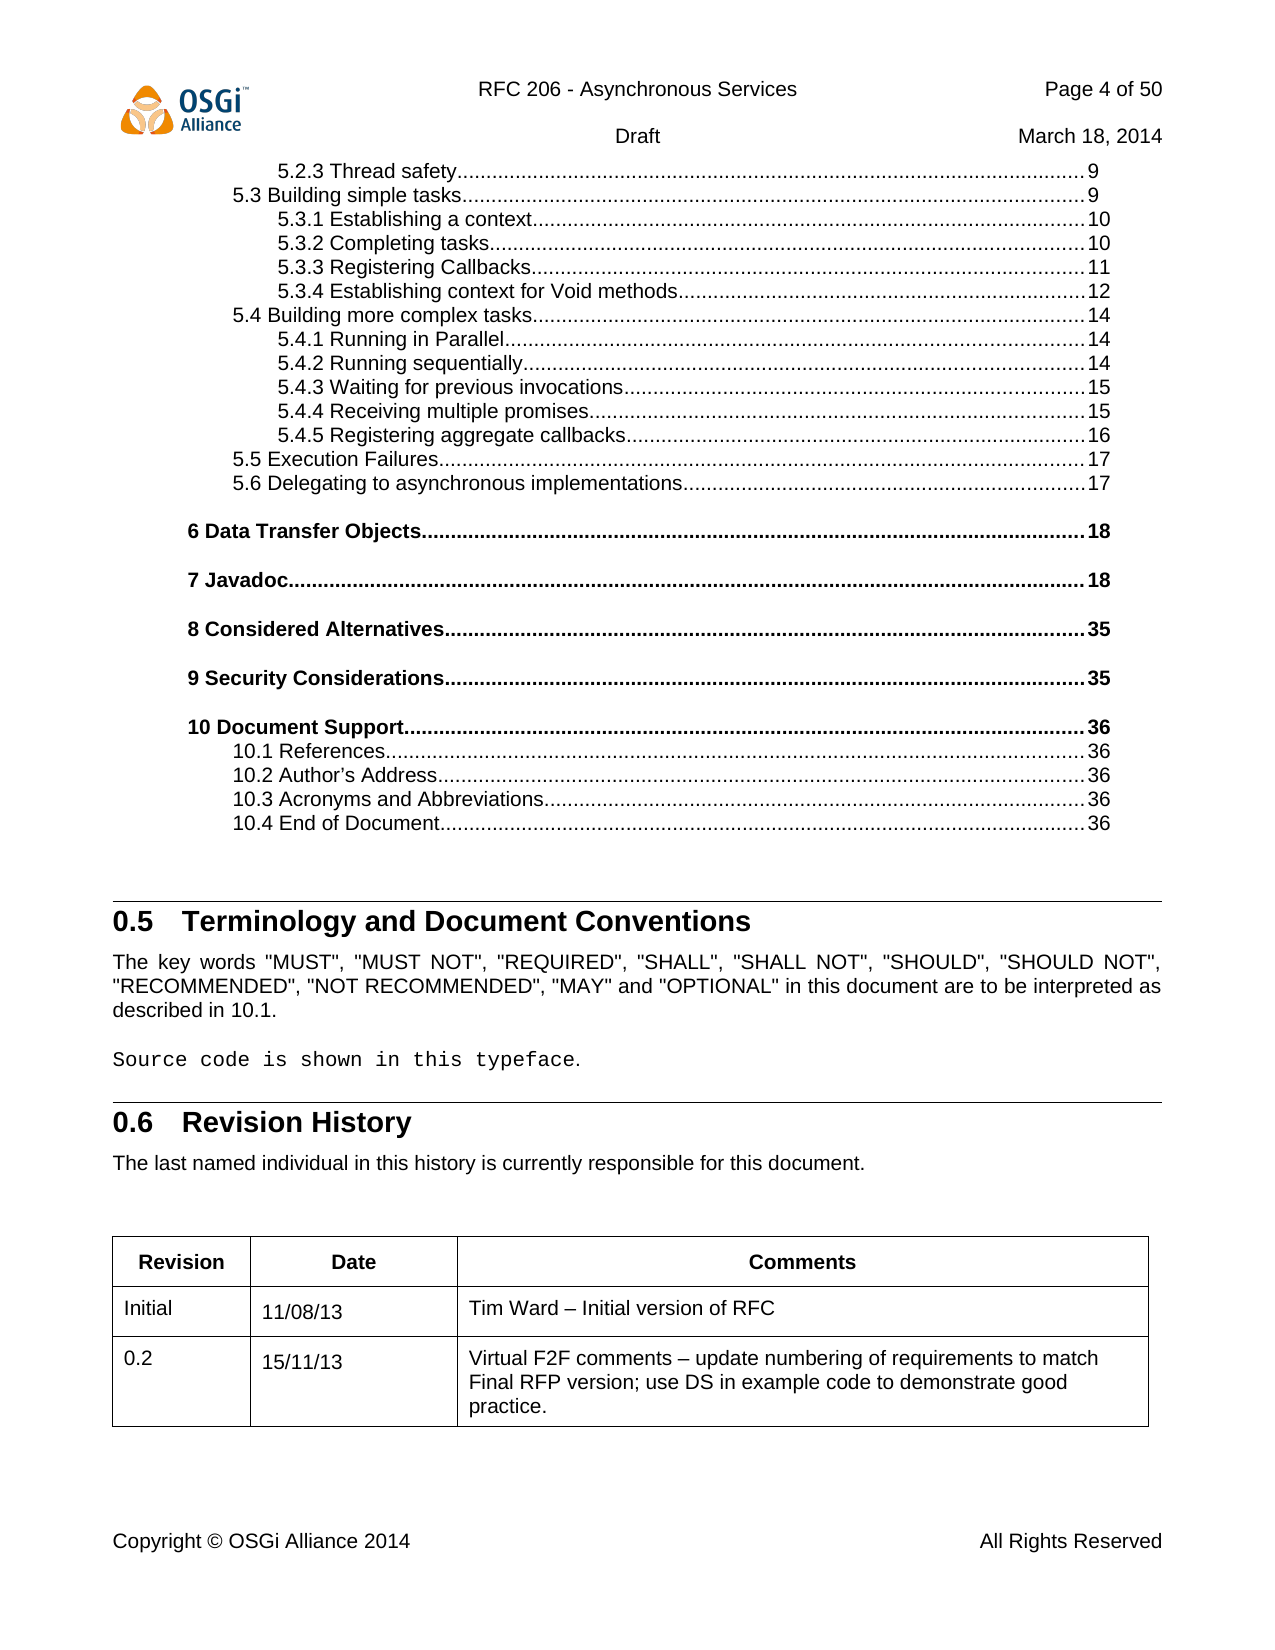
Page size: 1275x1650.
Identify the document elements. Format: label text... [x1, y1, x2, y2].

text 5.3.4 Establishing context for Void methods 12 [277, 279, 1162, 303]
text 9 Security Considerations 35 [187, 666, 1162, 690]
text 5.4 Building more complex tasks 14 [232, 303, 1162, 327]
text The key words "MUST", "MUST NOT", "REQUIRED", "SHALL", "SHALL NOT", "SHOULD", "SHOULD NOT", "RECOMMENDED", "NOT RECOMMENDED", "MAY" and "OPTIONAL" in this document are to be interpreted as described in 1. [112, 950, 1162, 1022]
table_cell 15/11/13 [251, 1337, 457, 1426]
text 5.4.2 Running sequentially 14 [277, 351, 1162, 374]
table_cell Initial [113, 1287, 250, 1336]
text The last named individual in this history is currently responsible for this document. [112, 1151, 1162, 1175]
text 5.4.1 Running in Parallel 14 [277, 327, 1162, 351]
text 5.2.3 Thread safety 9 [277, 159, 1162, 183]
text 8 Considered Alternatives 35 [187, 617, 1162, 641]
table_cell 08/11/13 [251, 1287, 457, 1336]
text 10.1 References 36 [232, 739, 1162, 763]
table_header Date [251, 1237, 457, 1286]
text 5.3 Building simple tasks 9 [232, 183, 1162, 207]
text 10.3 Acronyms and Abbreviations 36 [232, 787, 1162, 811]
text 6 Data Transfer Objects 18 [187, 519, 1162, 543]
subtitle Terminology and Document Conventions [112, 902, 1162, 937]
picture [113, 78, 257, 142]
text Source code is shown in this typeface. [112, 1047, 1162, 1072]
subtitle Revision History [112, 1103, 1162, 1138]
text 5.4.3 Waiting for previous invocations 15 [277, 374, 1162, 398]
text 5.6 Delegating to asynchronous implementations 17 [232, 470, 1162, 494]
text 5.4.4 Receiving multiple promises 15 [277, 398, 1162, 422]
text 5.4.5 Registering aggregate callbacks 16 [277, 422, 1162, 446]
table_cell 0.2 [113, 1337, 250, 1426]
text 5.5 Execution Failures 17 [232, 446, 1162, 470]
text 5.3.3 Registering Callbacks 11 [277, 255, 1162, 279]
text 10 Document Support 36 [187, 715, 1162, 739]
table_header Revision [113, 1237, 250, 1286]
text 10.4 End of Document 36 [232, 811, 1162, 835]
table_header Comments [458, 1237, 1148, 1286]
table_cell Virtual F2F comments – update numbering of requirements to match Final RFP version; use DS in example code to demonstrate good practice. [458, 1337, 1148, 1426]
table_cell Tim Ward – Initial version of RFC [458, 1287, 1148, 1336]
text 5.3.2 Completing tasks 10 [277, 231, 1162, 255]
text 10.2 Author’s Address 36 [232, 763, 1162, 787]
text 5.3.1 Establishing a context 10 [277, 207, 1162, 231]
text 7 Javadoc 18 [187, 568, 1162, 592]
